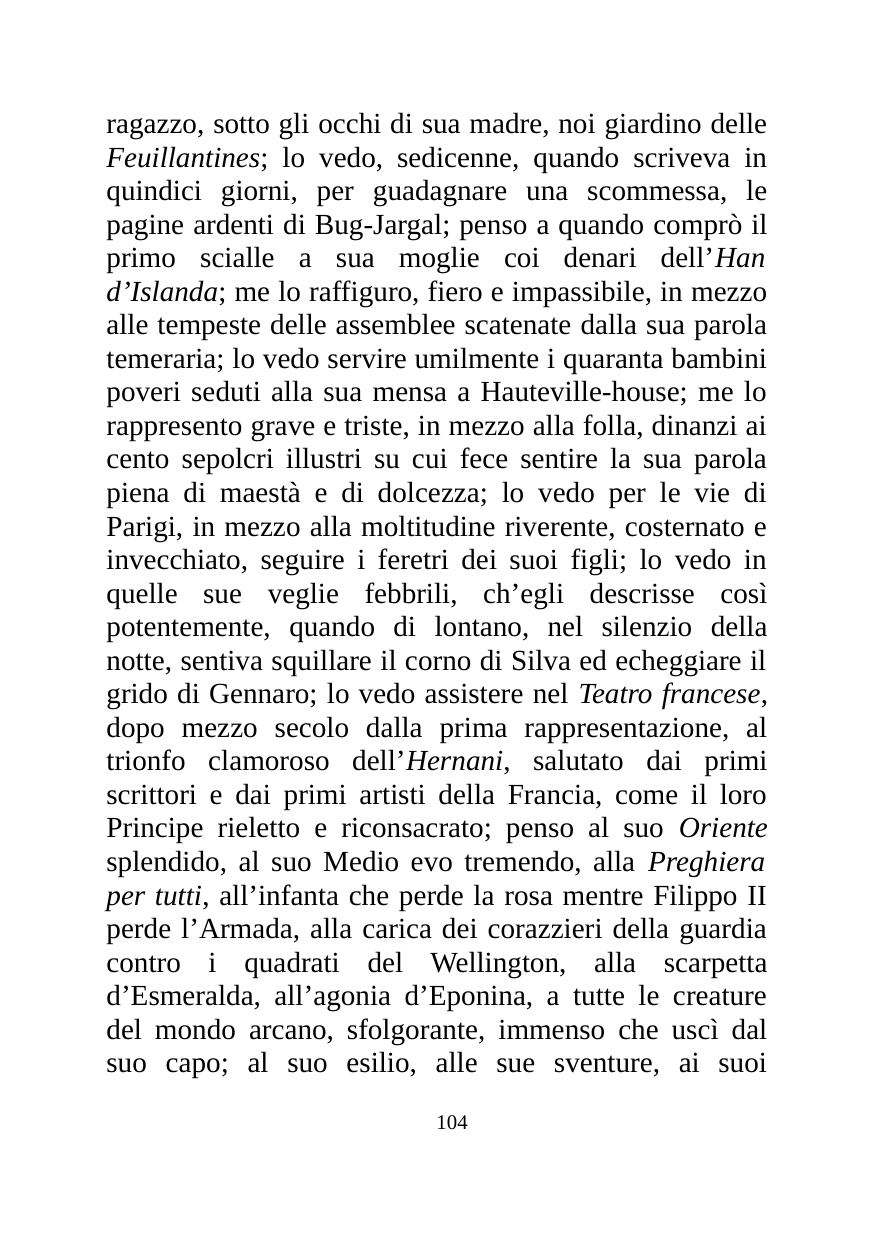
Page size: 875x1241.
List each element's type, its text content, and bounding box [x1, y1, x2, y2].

text ragazzo, sotto gli occhi di sua madre, noi giardino delle Feuillantines; lo vedo, sedicenne, quando scriveva in quindici giorni, per guadagnare una scommessa, le pagine ardenti di Bug-Jargal; penso a quando comprò il primo scialle a sua moglie coi denari dell’Han d’Islanda; me lo raffiguro, fiero e impassibile, in mezzo alle tempeste delle assemblee scatenate dalla sua parola temeraria; lo vedo servire umilmente i quaranta bambini poveri seduti alla sua mensa a Hauteville-house; me lo rappresento grave e triste, in mezzo alla folla, dinanzi ai cento sepolcri illustri su cui fece sentire la sua parola piena di maestà e di dolcezza; lo vedo per le vie di Parigi, in mezzo alla moltitudine riverente, costernato e invecchiato, seguire i feretri dei suoi figli; lo vedo in quelle sue veglie febbrili, ch’egli descrisse così potentemente, quando di lontano, nel silenzio della notte, sentiva squillare il corno di Silva ed echeggiare il grido di Gennaro; lo vedo assistere nel Teatro francese, dopo mezzo secolo dalla prima rappresentazione, al trionfo clamoroso dell’Hernani, salutato dai primi scrittori e dai primi artisti della Francia, come il loro Principe rieletto e riconsacrato; penso al suo Oriente splendido, al suo Medio evo tremendo, alla Preghiera per tutti, all’infanta che perde la rosa mentre Filippo II perde l’Armada, alla carica dei corazzieri della guardia contro i quadrati del Wellington, alla scarpetta d’Esmeralda, all’agonia d’Eponina, a tutte le creature del mondo arcano, sfolgorante, immenso che uscì dal suo capo; al suo esilio, alle sue sventure, ai suoi [106, 106, 768, 1079]
